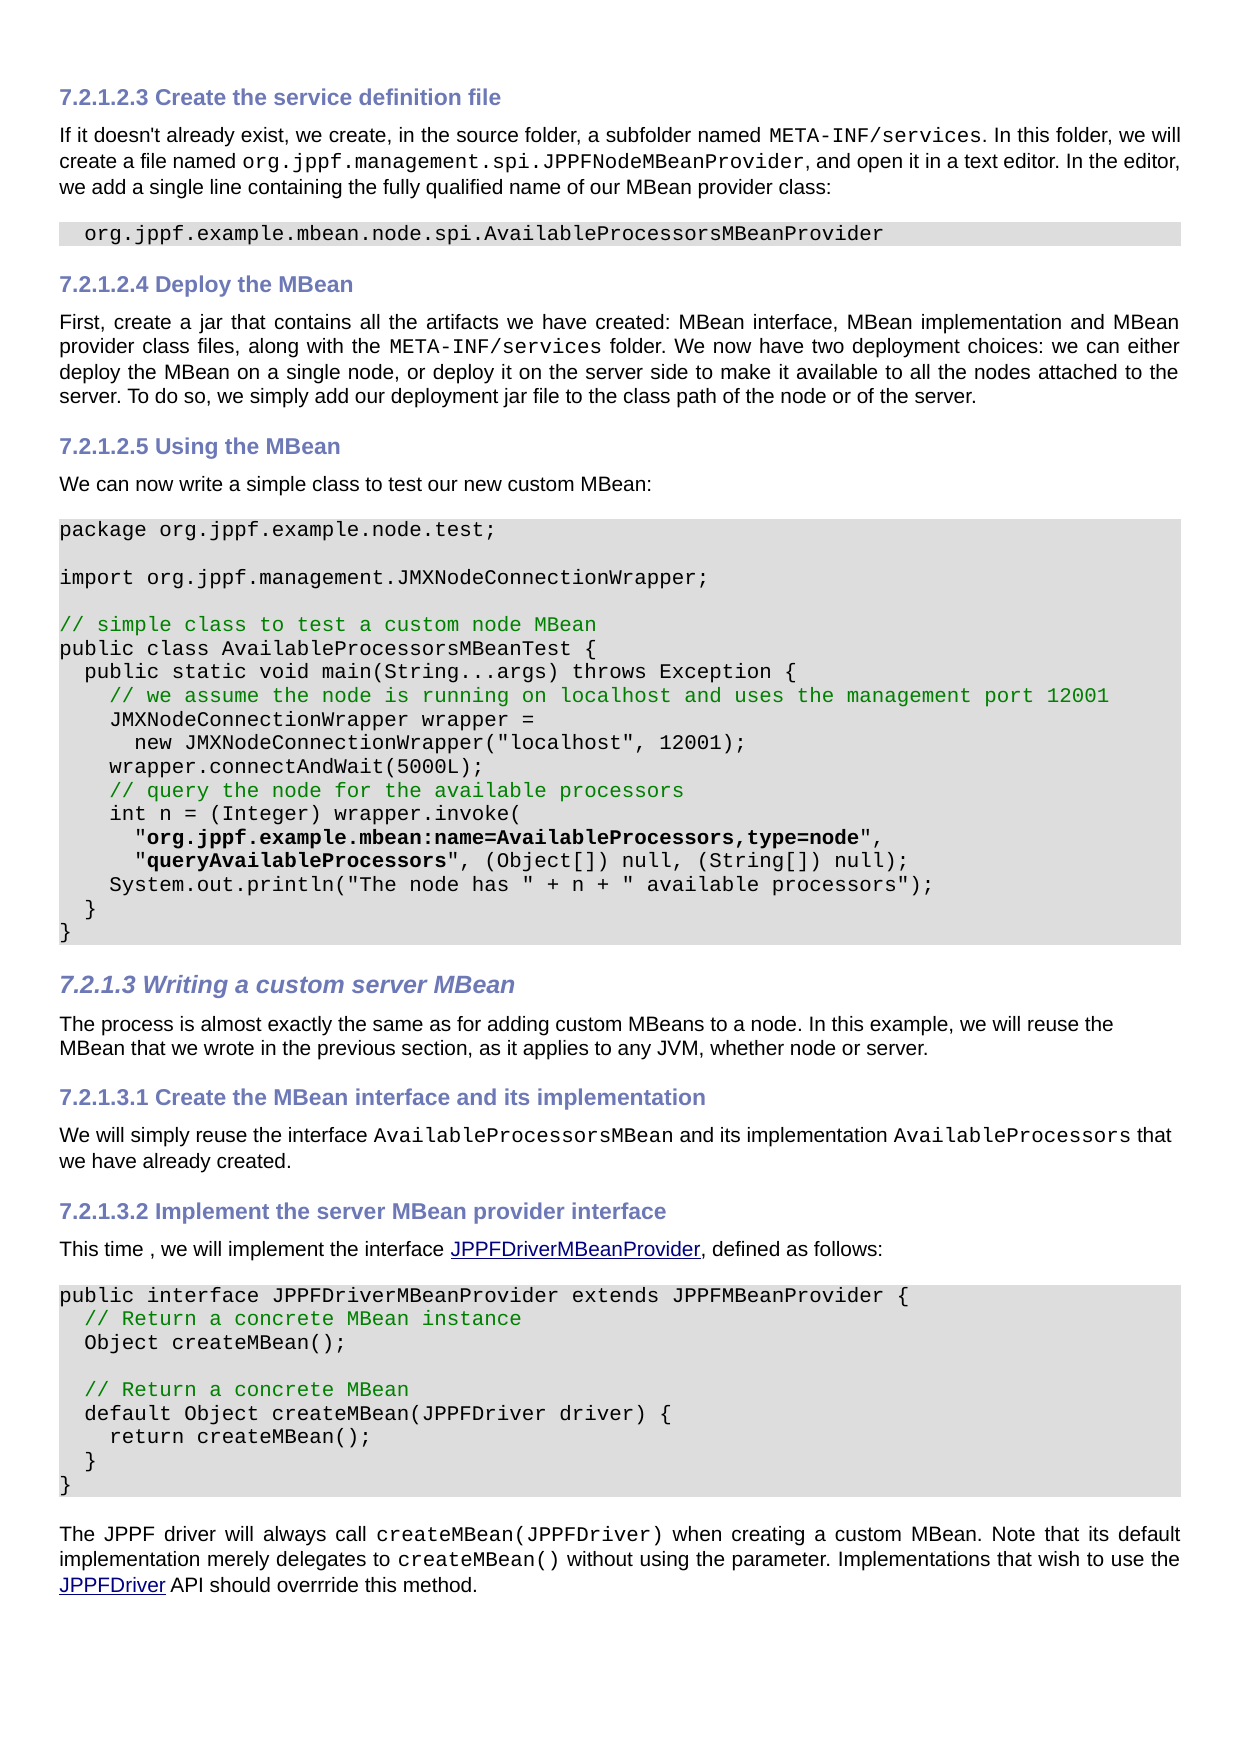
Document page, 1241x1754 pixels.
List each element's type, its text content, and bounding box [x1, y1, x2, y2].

text int n = (Integer) wrapper.invoke( [59, 803, 1181, 827]
text public class AvailableProcessorsMBeanTest { [59, 638, 1181, 661]
text "queryAvailableProcessors", (Object[]) null, (String[]) null); [59, 851, 1181, 874]
text // we assume the node is running on localhost and uses the management port 12001 [59, 685, 1181, 709]
text } [59, 921, 1181, 945]
text If it doesn't already exist, we create, in the source folder, a subfolder named META-INF/services. In this folder, we will create a file named org.jppf.management.spi.JPPFNodeMBeanProvider, and open it in a text editor. In the editor, we add a single line containing the fully qualified name of our MBean provider class: [59, 123, 1181, 198]
text org.jppf.example.mbean.node.spi.AvailableProcessorsMBeanProvider [59, 222, 1181, 246]
text First, create a jar that contains all the artifacts we have created: MBean interface, MBean implementation and MBean provider class files, along with the META-INF/services folder. We now have two deployment choices: we can either deploy the MBean on a single node, or deploy it on the server side to make it available to all the nodes attached to the server. To do so, we simply add our deployment jar file to the class path of the node or of the server. [59, 310, 1181, 408]
text } [59, 898, 1181, 921]
subtitle Using the MBean [59, 433, 1181, 459]
text // Return a concrete MBean [59, 1379, 1181, 1403]
subtitle Deploy the MBean [59, 271, 1181, 297]
text Object createMBean(); [59, 1332, 1181, 1356]
text } [59, 1450, 1181, 1474]
text default Object createMBean(JPPFDriver driver) { [59, 1403, 1181, 1427]
text } [59, 1474, 1181, 1497]
text The JPPF driver will always call createMBean(JPPFDriver) when creating a custom MBean. Note that its default implementation merely delegates to createMBean() without using the parameter. Implementations that wish to use the JPPFDriver API should overrride this method. [59, 1521, 1181, 1597]
text This time , we will implement the interface JPPFDriverMBeanProvider, defined as follows: [59, 1237, 1181, 1261]
text System.out.println("The node has " + n + " available processors"); [59, 874, 1181, 898]
text return createMBean(); [59, 1427, 1181, 1450]
text The process is almost exactly the same as for adding custom MBeans to a node. In this example, we will reuse the MBean that we wrote in the previous section, as it applies to any JVM, whether node or server. [59, 1011, 1181, 1059]
text // simple class to test a custom node MBean [59, 614, 1181, 638]
text JMXNodeConnectionWrapper wrapper = [59, 709, 1181, 732]
subtitle Writing a custom server MBean [59, 970, 1181, 999]
text package org.jppf.example.node.test; [59, 519, 1181, 543]
text import org.jppf.management.JMXNodeConnectionWrapper; [59, 567, 1181, 590]
text wrapper.connectAndWait(5000L); [59, 756, 1181, 779]
text We can now write a simple class to test our new custom MBean: [59, 472, 1181, 496]
text We will simply reuse the interface AvailableProcessorsMBean and its implementation AvailableProcessors that we have already created. [59, 1123, 1181, 1173]
text // query the node for the available processors [59, 779, 1181, 803]
text // Return a concrete MBean instance [59, 1308, 1181, 1332]
text new JMXNodeConnectionWrapper("localhost", 12001); [59, 732, 1181, 756]
text "org.jppf.example.mbean:name=AvailableProcessors,type=node", [59, 827, 1181, 851]
subtitle Create the service definition file [59, 84, 1181, 110]
subtitle Implement the server MBean provider interface [59, 1198, 1181, 1224]
subtitle Create the MBean interface and its implementation [59, 1084, 1181, 1111]
text public static void main(String...args) throws Exception { [59, 661, 1181, 685]
text public interface JPPFDriverMBeanProvider extends JPPFMBeanProvider { [59, 1285, 1181, 1308]
